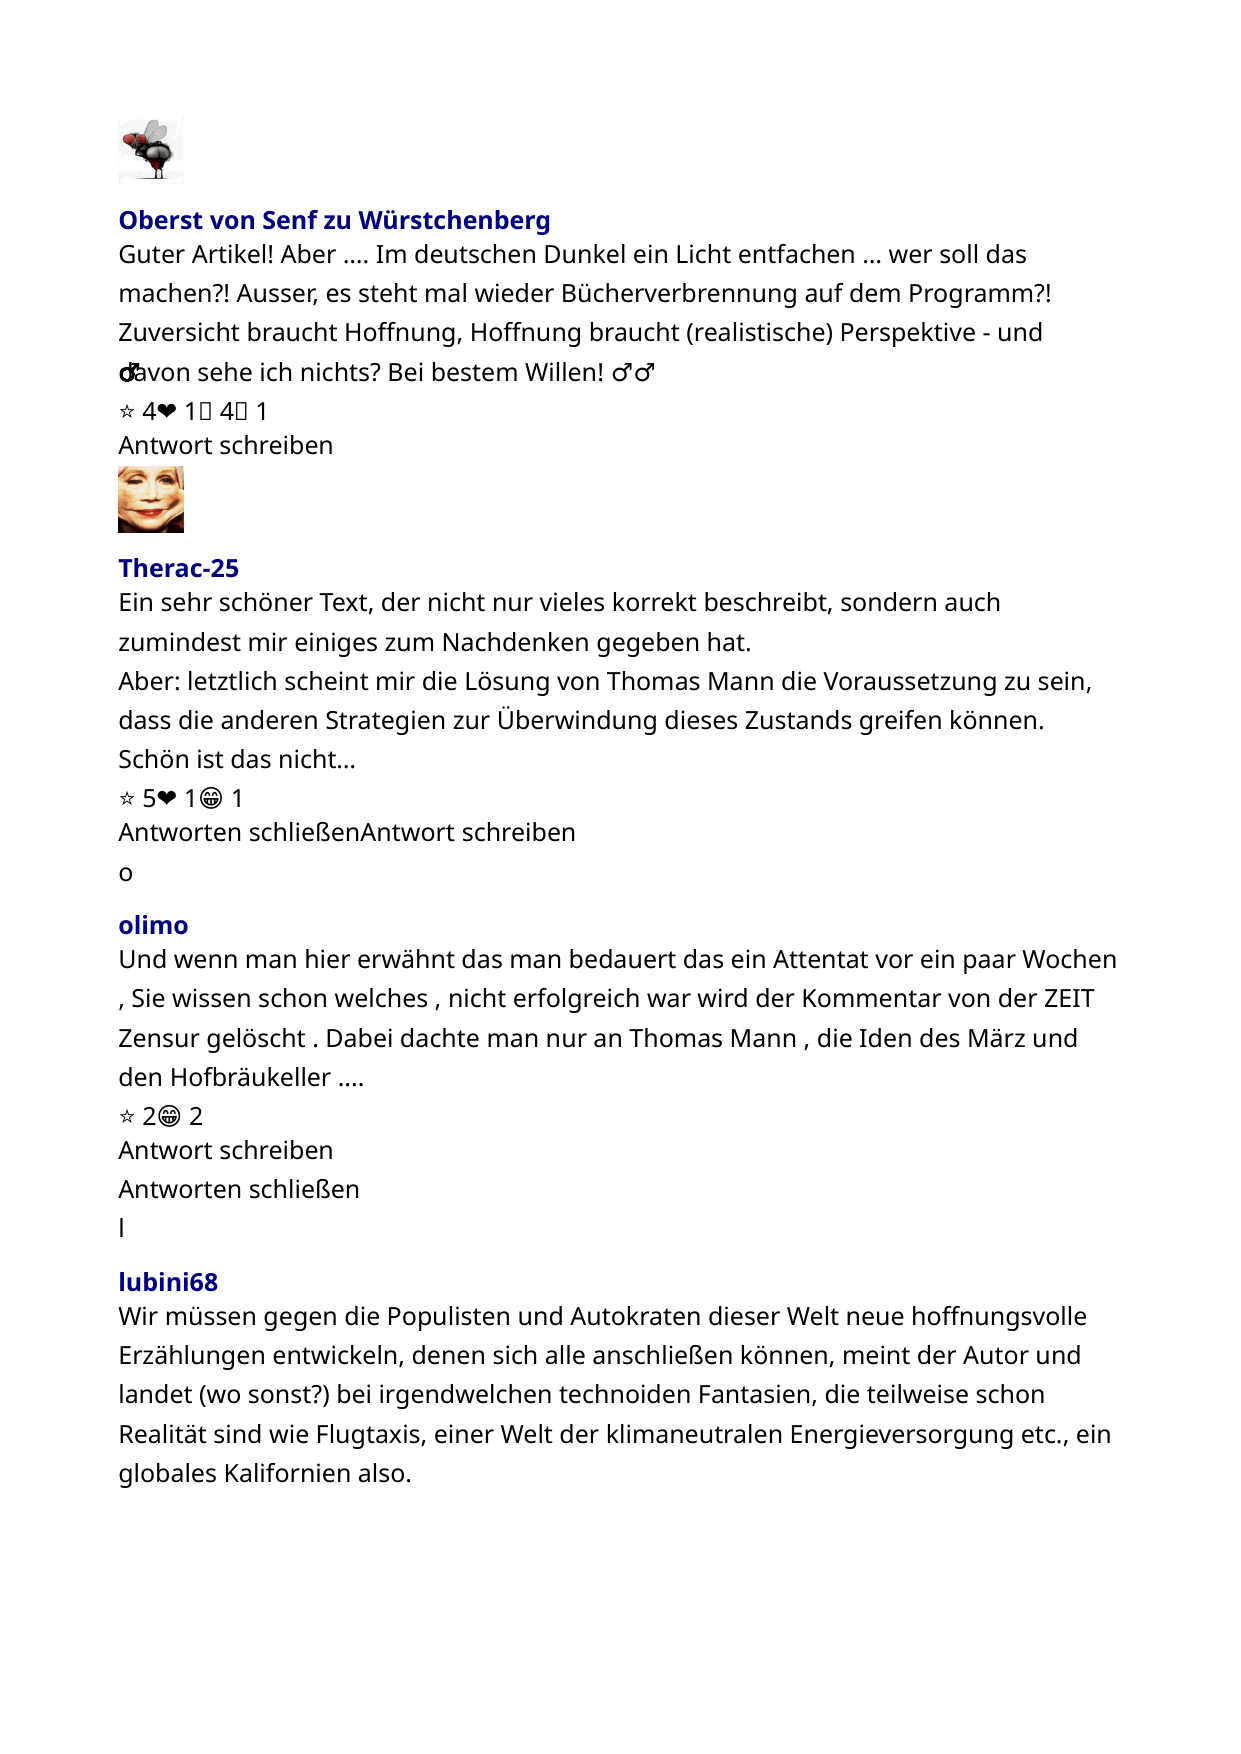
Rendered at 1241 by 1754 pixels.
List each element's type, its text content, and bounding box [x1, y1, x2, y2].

text ⭐️ 2😁 2 [118, 1099, 1122, 1133]
subtitle Oberst von Senf zu Würstchenberg [118, 203, 1122, 237]
text Aber: letztlich scheint mir die Lösung von Thomas Mann die Voraussetzung zu sein, dass die anderen Strategien zur Überwindung dieses Zustands greifen können. Schön ist das nicht… [118, 663, 1122, 776]
text l [118, 1211, 1122, 1245]
text Antwort schreiben [118, 427, 1122, 461]
text Antwort schreiben [118, 1133, 1122, 1167]
text Ein sehr schöner Text, der nicht nur vieles korrekt beschreibt, sondern auch zumindest mir einiges zum Nachdenken gegeben hat. [118, 585, 1122, 658]
subtitle Therac-25 [118, 551, 1122, 585]
subtitle lubini68 [118, 1265, 1122, 1299]
picture [118, 118, 184, 184]
text Guter Artikel! Aber …. Im deutschen Dunkel ein Licht entfachen … wer soll das machen?! Ausser, es steht mal wieder Bücherverbrennung auf dem Programm?! Zuversicht braucht Hoffnung, Hoffnung braucht (realistische) Perspektive - und davon sehe ich nichts? Bei bestem Willen! 🤷🏼‍♂️ [118, 237, 1122, 388]
text Antworten schließen [118, 1172, 1122, 1206]
text ⭐️ 4❤️ 1🙁 4🤨 1 [118, 393, 1122, 427]
subtitle olimo [118, 908, 1122, 942]
text o [118, 854, 1122, 888]
text Antworten schließenAntwort schreiben [118, 815, 1122, 849]
picture [118, 466, 184, 533]
text ⭐️ 5❤️ 1😁 1 [118, 781, 1122, 815]
text Wir müssen gegen die Populisten und Autokraten dieser Welt neue hoffnungsvolle Erzählungen entwickeln, denen sich alle anschließen können, meint der Autor und landet (wo sonst?) bei irgendwelchen technoiden Fantasien, die teilweise schon Realität sind wie Flugtaxis, einer Welt der klimaneutralen Energieversorgung etc., ein globales Kalifornien also. [118, 1299, 1122, 1489]
text Und wenn man hier erwähnt das man bedauert das ein Attentat vor ein paar Wochen , Sie wissen schon welches , nicht erfolgreich war wird der Kommentar von der ZEIT Zensur gelöscht . Dabei dachte man nur an Thomas Mann , die Iden des März und den Hofbräukeller .... [118, 942, 1122, 1093]
